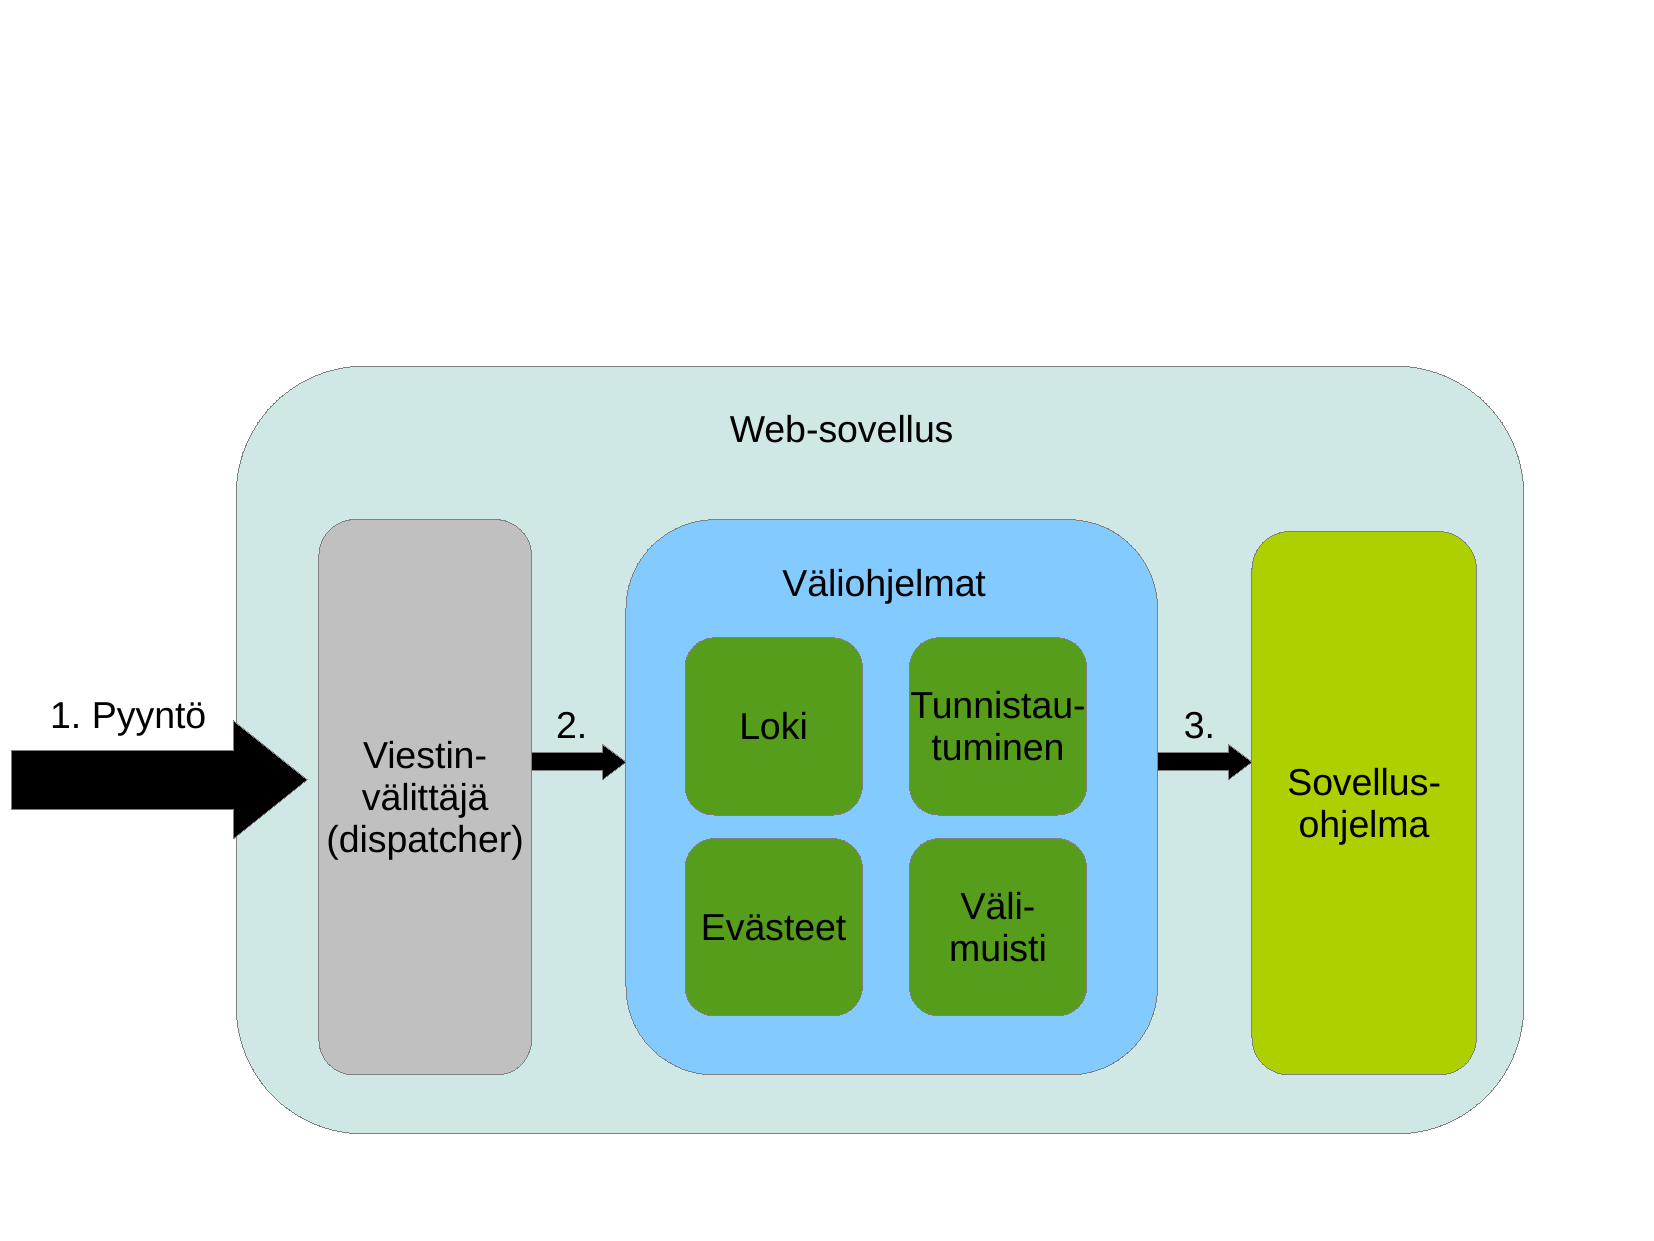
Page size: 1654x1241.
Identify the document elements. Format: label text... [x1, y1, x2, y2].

text_box 1. Pyyntö [35, 687, 222, 745]
text_box Väliohjelmat [767, 555, 1001, 612]
text_box [11, 366, 1524, 1134]
text_box Väli- muisti [909, 838, 1087, 1016]
text_box Evästeet [685, 838, 863, 1016]
text_box Web-sovellus [715, 401, 969, 459]
text_box Loki [685, 637, 863, 816]
text_box Sovellus- ohjelma [1251, 531, 1477, 1075]
text_box Tunnistau- tuminen [909, 637, 1087, 816]
text_box 2. [541, 696, 603, 766]
text_box Viestin- välittäjä (dispatcher) [318, 519, 532, 1075]
text_box 3. [1169, 696, 1231, 766]
